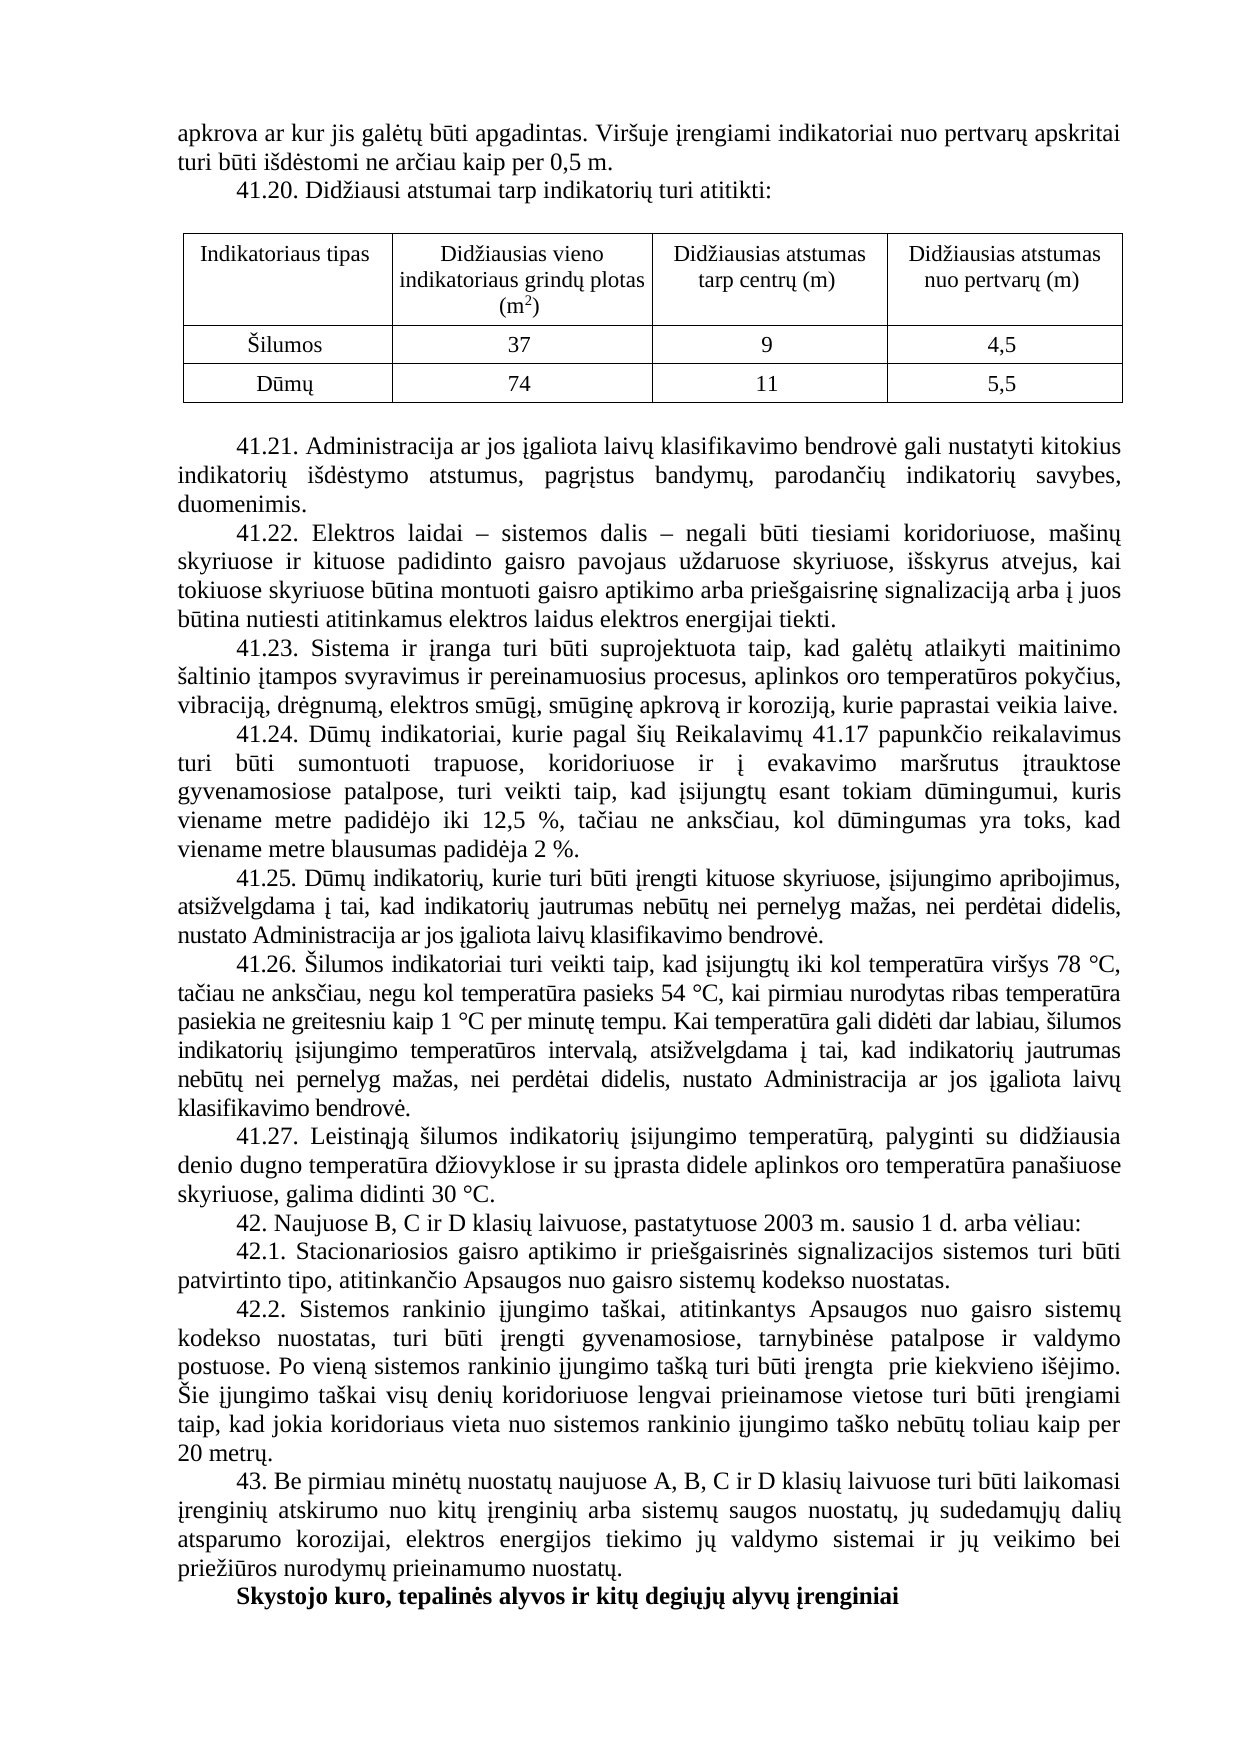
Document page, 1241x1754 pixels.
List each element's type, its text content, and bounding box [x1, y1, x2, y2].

text 41.23. Sistema ir įranga turi būti suprojektuota taip, kad galėtų atlaikyti maitinimo šaltinio įtampos svyravimus ir pereinamuosius procesus, aplinkos oro temperatūros pokyčius, vibraciją, drėgnumą, elektros smūgį, smūginę apkrovą ir koroziją, kurie paprastai veikia laive. [177, 633, 1122, 719]
text 43. Be pirmiau minėtų nuostatų naujuose A, B, C ir D klasių laivuose turi būti laikomasi įrenginių atskirumo nuo kitų įrenginių arba sistemų saugos nuostatų, jų sudedamųjų dalių atsparumo korozijai, elektros energijos tiekimo jų valdymo sistemai ir jų veikimo bei priežiūros nurodymų prieinamumo nuostatų. [177, 1466, 1122, 1581]
text Skystojo kuro, tepalinės alyvos ir kitų degiųjų alyvų įrenginiai [236, 1581, 1122, 1610]
text 41.27. Leistinąją šilumos indikatorių įsijungimo temperatūrą, palyginti su didžiausia denio dugno temperatūra džiovyklose ir su įprasta didele aplinkos oro temperatūra panašiuose skyriuose, galima didinti 30 °C. [177, 1121, 1122, 1208]
text 42. Naujuose B, C ir D klasių laivuose, pastatytuose 2003 m. sausio 1 d. arba vėliau: [177, 1208, 1122, 1236]
table_header Indikatoriaus tipas [184, 234, 392, 324]
text 41.25. Dūmų indikatorių, kurie turi būti įrengti kituose skyriuose, įsijungimo apribojimus, atsižvelgdama į tai, kad indikatorių jautrumas nebūtų nei pernelyg mažas, nei perdėtai didelis, nustato Administracija ar jos įgaliota laivų klasifikavimo bendrovė. [177, 863, 1122, 949]
table_cell 37 [393, 326, 652, 363]
table_cell Šilumos [184, 326, 392, 363]
table_cell 9 [653, 326, 887, 363]
text 41.20. Didžiausi atstumai tarp indikatorių turi atitikti: [177, 176, 1122, 204]
table_cell Dūmų [184, 364, 392, 402]
text 42.2. Sistemos rankinio įjungimo taškai, atitinkantys Apsaugos nuo gaisro sistemų kodekso nuostatas, turi būti įrengti gyvenamosiose, tarnybinėse patalpose ir valdymo postuose. Po vieną sistemos rankinio įjungimo tašką turi būti įrengta prie kiekvieno išėjimo. Šie įjungimo taškai visų denių koridoriuose lengvai prieinamose vietose turi būti įrengiami taip, kad jokia koridoriaus vieta nuo sistemos rankinio įjungimo taško nebūtų toliau kaip per 20 metrų. [177, 1294, 1122, 1466]
text 41.22. Elektros laidai – sistemos dalis – negali būti tiesiami koridoriuose, mašinų skyriuose ir kituose padidinto gaisro pavojaus uždaruose skyriuose, išskyrus atvejus, kai tokiuose skyriuose būtina montuoti gaisro aptikimo arba priešgaisrinę signalizaciją arba į juos būtina nutiesti atitinkamus elektros laidus elektros energijai tiekti. [177, 518, 1122, 633]
text 42.1. Stacionariosios gaisro aptikimo ir priešgaisrinės signalizacijos sistemos turi būti patvirtinto tipo, atitinkančio Apsaugos nuo gaisro sistemų kodekso nuostatas. [177, 1236, 1122, 1294]
text 41.24. Dūmų indikatoriai, kurie pagal šių Reikalavimų 41.17 papunkčio reikalavimus turi būti sumontuoti trapuose, koridoriuose ir į evakavimo maršrutus įtrauktose gyvenamosiose patalpose, turi veikti taip, kad įsijungtų esant tokiam dūmingumui, kuris viename metre padidėjo iki 12,5 %, tačiau ne anksčiau, kol dūmingumas yra toks, kad viename metre blausumas padidėja 2 %. [177, 719, 1122, 863]
table_cell 4,5 [888, 326, 1122, 363]
table_cell 11 [653, 364, 887, 402]
table_header Didžiausias atstumas nuo pertvarų (m) [888, 234, 1122, 324]
table_header Didžiausias atstumas tarp centrų (m) [653, 234, 887, 324]
text apkrova ar kur jis galėtų būti apgadintas. Viršuje įrengiami indikatoriai nuo pertvarų apskritai turi būti išdėstomi ne arčiau kaip per 0,5 m. [177, 118, 1122, 176]
table_header Didžiausias vieno indikatoriaus grindų plotas (m2) [393, 234, 652, 324]
text 41.26. Šilumos indikatoriai turi veikti taip, kad įsijungtų iki kol temperatūra viršys 78 °C, tačiau ne anksčiau, negu kol temperatūra pasieks 54 °C, kai pirmiau nurodytas ribas temperatūra pasiekia ne greitesniu kaip 1 °C per minutę tempu. Kai temperatūra gali didėti dar labiau, šilumos indikatorių įsijungimo temperatūros intervalą, atsižvelgdama į tai, kad indikatorių jautrumas nebūtų nei pernelyg mažas, nei perdėtai didelis, nustato Administracija ar jos įgaliota laivų klasifikavimo bendrovė. [177, 949, 1122, 1121]
table_cell 74 [393, 364, 652, 402]
text 41.21. Administracija ar jos įgaliota laivų klasifikavimo bendrovė gali nustatyti kitokius indikatorių išdėstymo atstumus, pagrįstus bandymų, parodančių indikatorių savybes, duomenimis. [177, 431, 1122, 518]
table_cell 5,5 [888, 364, 1122, 402]
